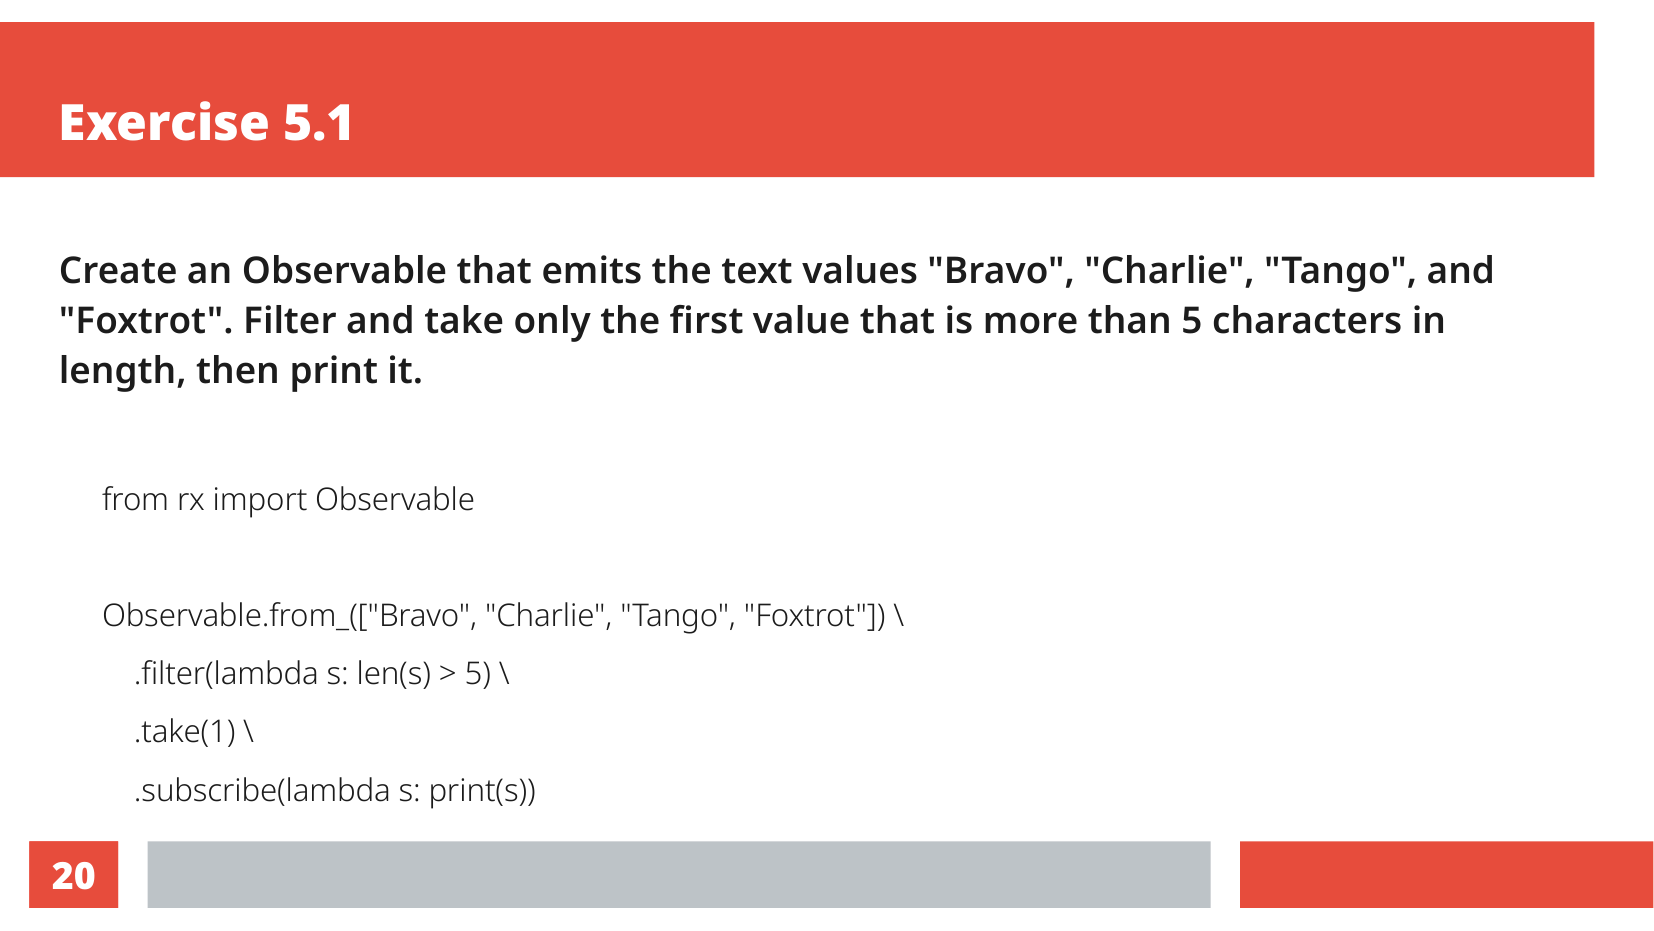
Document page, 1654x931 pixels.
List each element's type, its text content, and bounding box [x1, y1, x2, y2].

list Create an Observable that emits the text values "Bravo", "Charlie", "Tango", and "Foxtrot". Filter and take only the first value that is more than 5 characters in length, then print it. from rx import Observable Observable.from_(["Bravo", "Charlie", "Tango", "Foxtrot"]) \ .filter(lambda s: len(s) > 5) \ .take(1) \ .subscribe(lambda s: print(s)) [58, 243, 1565, 820]
title Exercise 5.1 [58, 44, 1595, 155]
